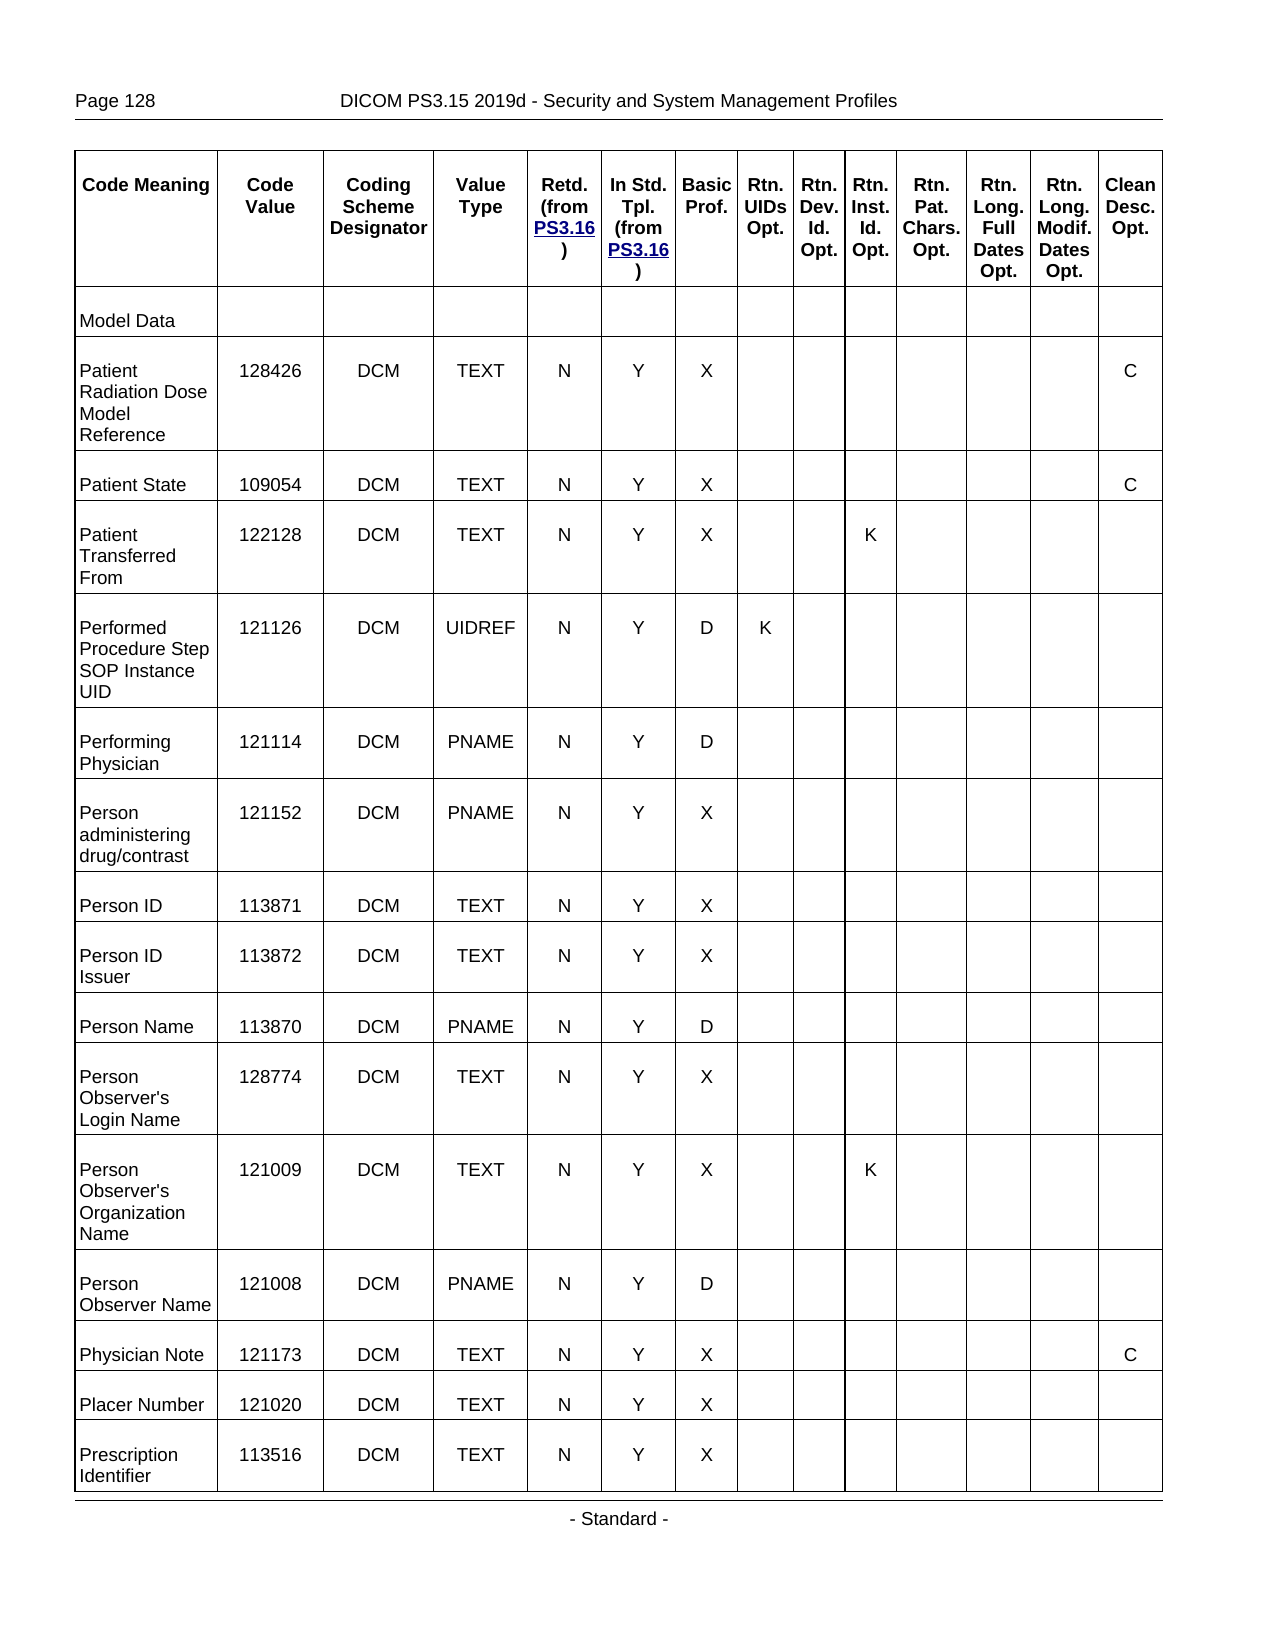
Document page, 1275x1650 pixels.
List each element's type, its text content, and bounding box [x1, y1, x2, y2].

table_cell Y [602, 1420, 675, 1491]
table_cell N [528, 993, 601, 1042]
table_cell [1031, 287, 1098, 336]
table_cell [738, 779, 793, 871]
table_cell DCM [324, 1420, 433, 1491]
table_header Rtn. UIDs Opt. [738, 151, 793, 286]
table_cell [218, 287, 323, 336]
table_cell 128774 [218, 1043, 323, 1134]
table_cell [1031, 708, 1098, 778]
table_cell [1099, 779, 1162, 871]
table_cell [602, 287, 675, 336]
table_cell [846, 337, 896, 450]
table_cell 121152 [218, 779, 323, 871]
table_cell DCM [324, 779, 433, 871]
table_cell [967, 708, 1030, 778]
table_cell [897, 1250, 966, 1320]
table_cell [738, 993, 793, 1042]
table_cell [897, 594, 966, 707]
table_cell Y [602, 872, 675, 921]
table_cell 113870 [218, 993, 323, 1042]
table_cell [794, 1420, 844, 1491]
table_cell D [676, 594, 737, 707]
table_cell TEXT [434, 922, 527, 992]
table_cell Y [602, 779, 675, 871]
table_cell [1031, 993, 1098, 1042]
table_cell [1031, 501, 1098, 592]
table_cell 121114 [218, 708, 323, 778]
table_cell Person Observer's Login Name [76, 1043, 217, 1134]
table_cell [1099, 1420, 1162, 1491]
table_cell [967, 501, 1030, 592]
table_cell 113871 [218, 872, 323, 921]
table_cell TEXT [434, 872, 527, 921]
table_cell [1099, 1135, 1162, 1249]
table_header Rtn. Long. Modif. Dates Opt. [1031, 151, 1098, 286]
table_cell Person Name [76, 993, 217, 1042]
table_cell TEXT [434, 337, 527, 450]
table_cell Person ID Issuer [76, 922, 217, 992]
table_cell X [676, 337, 737, 450]
table_cell [738, 1321, 793, 1370]
table_cell N [528, 501, 601, 592]
table_cell D [676, 993, 737, 1042]
table_cell [897, 1321, 966, 1370]
table_cell DCM [324, 708, 433, 778]
table_cell [846, 1043, 896, 1134]
table_cell [738, 708, 793, 778]
table_cell DCM [324, 337, 433, 450]
table_cell [738, 451, 793, 500]
table_cell D [676, 708, 737, 778]
table_cell X [676, 501, 737, 592]
table_cell Y [602, 594, 675, 707]
table_header Code Meaning [76, 151, 217, 286]
table_cell [738, 337, 793, 450]
table_cell X [676, 872, 737, 921]
table_cell TEXT [434, 1321, 527, 1370]
table_cell Y [602, 922, 675, 992]
table_cell [967, 993, 1030, 1042]
table_cell [794, 708, 844, 778]
table_cell [738, 1371, 793, 1419]
table_cell DCM [324, 594, 433, 707]
table_cell [1099, 1043, 1162, 1134]
table_cell PNAME [434, 993, 527, 1042]
table_cell Y [602, 1250, 675, 1320]
table_cell Y [602, 451, 675, 500]
table_cell [528, 287, 601, 336]
table_cell [738, 501, 793, 592]
table_cell [846, 451, 896, 500]
table_cell [1099, 1371, 1162, 1419]
table_cell X [676, 922, 737, 992]
table_cell DCM [324, 993, 433, 1042]
table_header Value Type [434, 151, 527, 286]
table_cell 121173 [218, 1321, 323, 1370]
table_cell [897, 337, 966, 450]
table_cell DCM [324, 1135, 433, 1249]
table_cell 121008 [218, 1250, 323, 1320]
table_cell [846, 594, 896, 707]
table_cell [967, 1043, 1030, 1134]
table_cell DCM [324, 1250, 433, 1320]
table_cell [967, 1420, 1030, 1491]
table_cell [1031, 872, 1098, 921]
table_cell [794, 872, 844, 921]
table_cell [1031, 1135, 1098, 1249]
table_cell N [528, 1135, 601, 1249]
table_cell PNAME [434, 779, 527, 871]
table_cell [846, 1371, 896, 1419]
table_cell Person Observer's Organization Name [76, 1135, 217, 1249]
table_cell N [528, 779, 601, 871]
table_cell Placer Number [76, 1371, 217, 1419]
table_cell DCM [324, 1371, 433, 1419]
table_cell N [528, 1043, 601, 1134]
table_cell TEXT [434, 1371, 527, 1419]
table_cell Person Observer Name [76, 1250, 217, 1320]
table_cell TEXT [434, 1420, 527, 1491]
table_cell Y [602, 1135, 675, 1249]
table_cell [434, 287, 527, 336]
table_cell C [1099, 337, 1162, 450]
table_cell PNAME [434, 708, 527, 778]
table_cell [738, 872, 793, 921]
table_cell [794, 1321, 844, 1370]
table_cell C [1099, 451, 1162, 500]
table_cell N [528, 1420, 601, 1491]
table_cell [897, 872, 966, 921]
table_cell Y [602, 501, 675, 592]
table_cell DCM [324, 872, 433, 921]
table_cell [967, 922, 1030, 992]
table_cell [1031, 922, 1098, 992]
table_cell [738, 922, 793, 992]
table_cell 121009 [218, 1135, 323, 1249]
table_cell [1099, 594, 1162, 707]
table_cell X [676, 779, 737, 871]
table_cell Patient Radiation Dose Model Reference [76, 337, 217, 450]
table_cell X [676, 1043, 737, 1134]
table_header Coding Scheme Designator [324, 151, 433, 286]
table_cell [846, 872, 896, 921]
table_cell [1031, 337, 1098, 450]
table_cell [897, 1420, 966, 1491]
table_cell [794, 594, 844, 707]
table_cell N [528, 337, 601, 450]
table_cell DCM [324, 922, 433, 992]
table_cell [897, 708, 966, 778]
table_cell Patient Transferred From [76, 501, 217, 592]
table_cell Y [602, 993, 675, 1042]
table_cell [794, 287, 844, 336]
table_cell [794, 501, 844, 592]
table_cell DCM [324, 501, 433, 592]
table_cell X [676, 451, 737, 500]
table_cell K [846, 501, 896, 592]
table_header In Std. Tpl. (from PS3.16) [602, 151, 675, 286]
table_cell [846, 1321, 896, 1370]
table_cell [794, 993, 844, 1042]
table_cell Model Data [76, 287, 217, 336]
table_cell [967, 1135, 1030, 1249]
table_cell [1099, 708, 1162, 778]
table_cell Patient State [76, 451, 217, 500]
table_cell Y [602, 708, 675, 778]
table_header Retd. (from PS3.16) [528, 151, 601, 286]
table_cell [794, 1250, 844, 1320]
table_cell [967, 594, 1030, 707]
table_cell [967, 337, 1030, 450]
table_cell [897, 1043, 966, 1134]
table_cell TEXT [434, 1043, 527, 1134]
table_cell N [528, 1371, 601, 1419]
table_cell N [528, 451, 601, 500]
table_cell X [676, 1135, 737, 1249]
table_cell [846, 1250, 896, 1320]
table_cell PNAME [434, 1250, 527, 1320]
table_cell N [528, 1321, 601, 1370]
table_cell Prescription Identifier [76, 1420, 217, 1491]
table_cell [794, 922, 844, 992]
table_cell [897, 779, 966, 871]
table_cell Y [602, 1321, 675, 1370]
table_header Rtn. Pat. Chars. Opt. [897, 151, 966, 286]
table_cell [794, 337, 844, 450]
table_cell Person administering drug/contrast [76, 779, 217, 871]
table_cell Y [602, 1043, 675, 1134]
table_cell 121126 [218, 594, 323, 707]
table_cell [1031, 594, 1098, 707]
table_cell [738, 1420, 793, 1491]
table_cell [846, 779, 896, 871]
table_cell [794, 779, 844, 871]
table_cell [1031, 779, 1098, 871]
table_cell X [676, 1420, 737, 1491]
table_cell [846, 993, 896, 1042]
table_cell N [528, 872, 601, 921]
table_cell [1099, 993, 1162, 1042]
table_header Rtn. Dev. Id. Opt. [794, 151, 844, 286]
table_cell [738, 1135, 793, 1249]
table_cell N [528, 594, 601, 707]
table_cell TEXT [434, 1135, 527, 1249]
table_cell [967, 1371, 1030, 1419]
table_cell K [738, 594, 793, 707]
table_cell 113872 [218, 922, 323, 992]
table_cell X [676, 1321, 737, 1370]
table_cell [1031, 1371, 1098, 1419]
table_cell [967, 451, 1030, 500]
table_cell [897, 501, 966, 592]
table_cell UIDREF [434, 594, 527, 707]
table_cell [1099, 922, 1162, 992]
table_cell [897, 1371, 966, 1419]
table_cell [846, 922, 896, 992]
table_cell [846, 1420, 896, 1491]
table_header Rtn. Inst. Id. Opt. [846, 151, 896, 286]
table_cell [794, 1371, 844, 1419]
table_header Code Value [218, 151, 323, 286]
table_cell DCM [324, 451, 433, 500]
table_cell Performing Physician [76, 708, 217, 778]
table_cell [897, 922, 966, 992]
table_cell N [528, 1250, 601, 1320]
table_cell [738, 287, 793, 336]
table_cell [897, 993, 966, 1042]
table_cell [1031, 451, 1098, 500]
table_cell DCM [324, 1321, 433, 1370]
table_cell Y [602, 337, 675, 450]
table_cell 121020 [218, 1371, 323, 1419]
table_cell [1099, 1250, 1162, 1320]
table_cell [1031, 1250, 1098, 1320]
table_cell [794, 451, 844, 500]
table_cell [1031, 1321, 1098, 1370]
table_cell D [676, 1250, 737, 1320]
table_cell [1031, 1420, 1098, 1491]
table_cell [324, 287, 433, 336]
table_cell 113516 [218, 1420, 323, 1491]
table_cell [738, 1043, 793, 1134]
table_cell K [846, 1135, 896, 1249]
table_cell [846, 708, 896, 778]
table_cell [794, 1135, 844, 1249]
table_cell N [528, 922, 601, 992]
table_header Basic Prof. [676, 151, 737, 286]
table_cell TEXT [434, 501, 527, 592]
table_cell [897, 287, 966, 336]
table_cell [1031, 1043, 1098, 1134]
table_cell [1099, 872, 1162, 921]
table_cell Person ID [76, 872, 217, 921]
table_cell [967, 287, 1030, 336]
table_header Rtn. Long. Full Dates Opt. [967, 151, 1030, 286]
table_cell [846, 287, 896, 336]
table_cell [794, 1043, 844, 1134]
table_cell Performed Procedure Step SOP Instance UID [76, 594, 217, 707]
table_cell 109054 [218, 451, 323, 500]
table_cell [676, 287, 737, 336]
table_cell N [528, 708, 601, 778]
table_cell X [676, 1371, 737, 1419]
table_cell TEXT [434, 451, 527, 500]
table_cell DCM [324, 1043, 433, 1134]
table_cell [967, 1250, 1030, 1320]
table_cell [1099, 501, 1162, 592]
table_cell [897, 1135, 966, 1249]
table_cell [967, 872, 1030, 921]
table_header Clean Desc. Opt. [1099, 151, 1162, 286]
table_cell [967, 779, 1030, 871]
table_cell 128426 [218, 337, 323, 450]
table_cell [1099, 287, 1162, 336]
table_cell C [1099, 1321, 1162, 1370]
table_cell Y [602, 1371, 675, 1419]
table_cell [967, 1321, 1030, 1370]
table_cell [897, 451, 966, 500]
table_cell Physician Note [76, 1321, 217, 1370]
table_cell 122128 [218, 501, 323, 592]
table_cell [738, 1250, 793, 1320]
